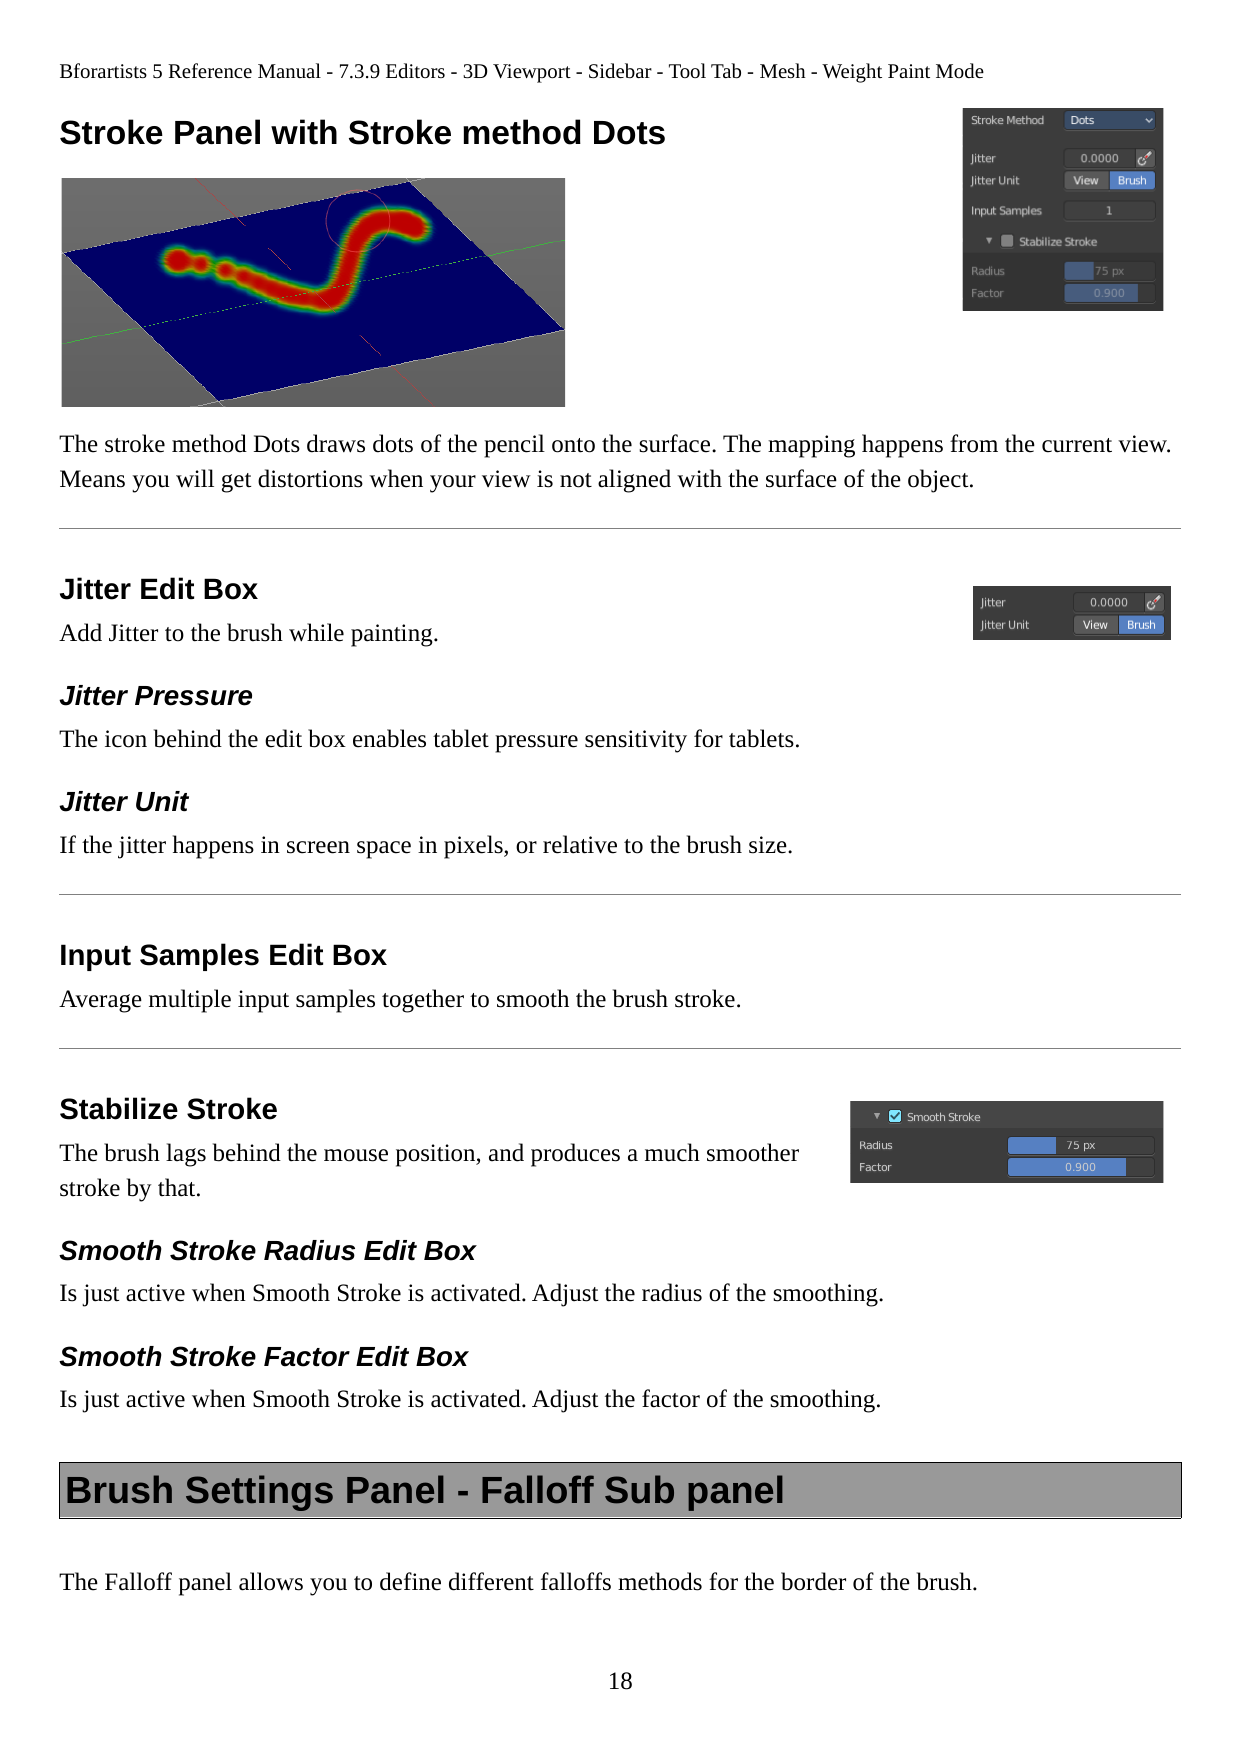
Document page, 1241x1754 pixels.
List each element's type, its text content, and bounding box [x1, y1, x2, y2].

subtitle Jitter Edit Box [59, 572, 1181, 606]
picture [962, 108, 1164, 311]
text The icon behind the edit box enables tablet pressure sensitivity for tablets. [59, 724, 1181, 753]
subtitle Smooth Stroke Radius Edit Box [59, 1234, 1181, 1266]
text The brush lags behind the mouse position, and produces a much smoother stroke by that. [59, 1138, 1181, 1201]
text The stroke method Dots draws dots of the pencil onto the surface. The mapping happens from the current view. Means you will get distortions when your view is not aligned with the surface of the object. [59, 407, 1181, 493]
picture [61, 178, 566, 407]
text Average multiple input samples together to smooth the brush stroke. [59, 984, 1181, 1013]
subtitle Jitter Unit [59, 786, 1181, 817]
text The Falloff panel allows you to define different falloffs methods for the border of the brush. [59, 1567, 1181, 1595]
subtitle Smooth Stroke Factor Edit Box [59, 1340, 1181, 1372]
table_header Brush Settings Panel - Falloff Sub panel [60, 1463, 1181, 1517]
text Is just active when Smooth Stroke is activated. Adjust the factor of the smoothing. [59, 1384, 1181, 1413]
picture [850, 1101, 1164, 1183]
subtitle Jitter Pressure [59, 680, 1181, 712]
subtitle Stabilize Stroke [59, 1092, 1181, 1126]
subtitle Input Samples Edit Box [59, 938, 1181, 972]
subtitle Stroke Panel with Stroke method Dots [59, 113, 962, 151]
text Is just active when Smooth Stroke is activated. Adjust the radius of the smoothing. [59, 1278, 1181, 1307]
text If the jitter happens in screen space in pixels, or relative to the brush size. [59, 830, 1181, 859]
picture [973, 586, 1171, 640]
text Add Jitter to the brush while painting. [59, 618, 1181, 647]
